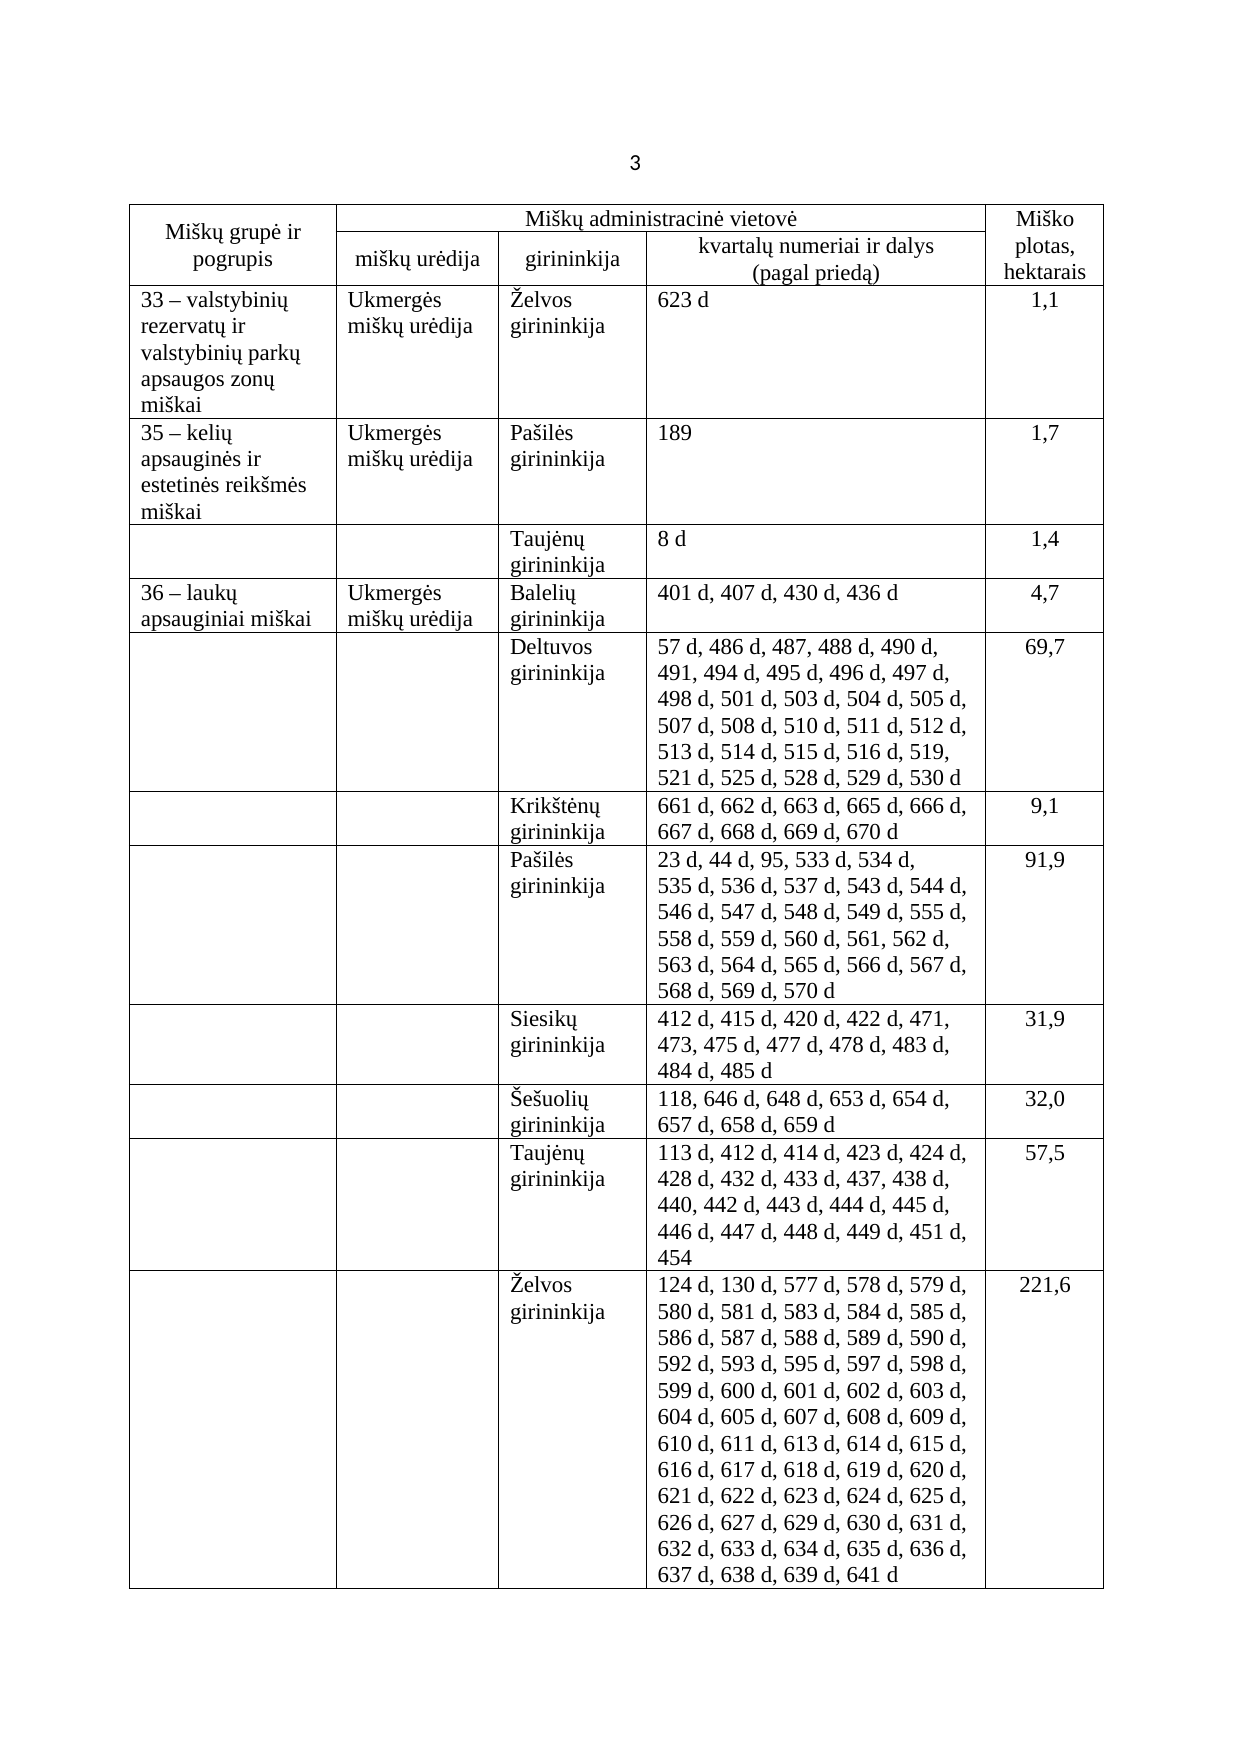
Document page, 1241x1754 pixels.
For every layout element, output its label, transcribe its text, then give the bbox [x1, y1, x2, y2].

table_header Miško plotas, hektarais [986, 205, 1103, 285]
table_cell 36 – laukų apsauginiai miškai [130, 579, 336, 632]
table_cell kvartalų numeriai ir dalys (pagal priedą) [647, 232, 985, 285]
table_cell [130, 1005, 336, 1084]
table_cell Šešuolių girininkija [499, 1085, 646, 1138]
table_cell 1,4 [986, 525, 1103, 578]
table_cell [130, 633, 336, 791]
table_cell 8 d [647, 525, 985, 578]
table_cell Taujėnų girininkija [499, 525, 646, 578]
table_cell 57,5 [986, 1139, 1103, 1270]
table_cell [337, 1005, 498, 1084]
table_cell Pašilės girininkija [499, 846, 646, 1004]
table_cell 661 d, 662 d, 663 d, 665 d, 666 d, 667 d, 668 d, 669 d, 670 d [647, 792, 985, 844]
table_cell [130, 1085, 336, 1138]
table_cell 35 – kelių apsauginės ir estetinės reikšmės miškai [130, 419, 336, 524]
table_cell 401 d, 407 d, 430 d, 436 d [647, 579, 985, 632]
table_cell Krikštėnų girininkija [499, 792, 646, 844]
table_cell 31,9 [986, 1005, 1103, 1084]
table_cell 412 d, 415 d, 420 d, 422 d, 471, 473, 475 d, 477 d, 478 d, 483 d, 484 d, 485 d [647, 1005, 985, 1084]
table_cell 1,1 [986, 286, 1103, 418]
table_cell [130, 1271, 336, 1588]
table_cell Pašilės girininkija [499, 419, 646, 524]
table_cell Želvos girininkija [499, 1271, 646, 1588]
table_cell 91,9 [986, 846, 1103, 1004]
table_cell [130, 846, 336, 1004]
table_cell Siesikų girininkija [499, 1005, 646, 1084]
table_cell Ukmergės miškų urėdija [337, 286, 498, 418]
table_cell girininkija [499, 232, 646, 285]
table_cell [337, 633, 498, 791]
table_cell [337, 525, 498, 578]
table_cell [130, 1139, 336, 1270]
table_cell Balelių girininkija [499, 579, 646, 632]
table_cell 113 d, 412 d, 414 d, 423 d, 424 d, 428 d, 432 d, 433 d, 437, 438 d, 440, 442 d, 443 d, 444 d, 445 d, 446 d, 447 d, 448 d, 449 d, 451 d, 454 [647, 1139, 985, 1270]
table_cell 1,7 [986, 419, 1103, 524]
table_cell Taujėnų girininkija [499, 1139, 646, 1270]
table_cell 124 d, 130 d, 577 d, 578 d, 579 d, 580 d, 581 d, 583 d, 584 d, 585 d, 586 d, 587 d, 588 d, 589 d, 590 d, 592 d, 593 d, 595 d, 597 d, 598 d, 599 d, 600 d, 601 d, 602 d, 603 d, 604 d, 605 d, 607 d, 608 d, 609 d, 610 d, 611 d, 613 d, 614 d, 615 d, 616 d, 617 d, 618 d, 619 d, 620 d, 621 d, 622 d, 623 d, 624 d, 625 d, 626 d, 627 d, 629 d, 630 d, 631 d, 632 d, 633 d, 634 d, 635 d, 636 d, 637 d, 638 d, 639 d, 641 d [647, 1271, 985, 1588]
table_cell Deltuvos girininkija [499, 633, 646, 791]
table_cell [130, 525, 336, 578]
table_cell Ukmergės miškų urėdija [337, 419, 498, 524]
table_cell 57 d, 486 d, 487, 488 d, 490 d, 491, 494 d, 495 d, 496 d, 497 d, 498 d, 501 d, 503 d, 504 d, 505 d, 507 d, 508 d, 510 d, 511 d, 512 d, 513 d, 514 d, 515 d, 516 d, 519, 521 d, 525 d, 528 d, 529 d, 530 d [647, 633, 985, 791]
table_cell 189 [647, 419, 985, 524]
table_cell [337, 1139, 498, 1270]
table_cell 32,0 [986, 1085, 1103, 1138]
table_cell 118, 646 d, 648 d, 653 d, 654 d, 657 d, 658 d, 659 d [647, 1085, 985, 1138]
table_cell 9,1 [986, 792, 1103, 844]
table_header Miškų grupė ir pogrupis [130, 205, 336, 285]
table_cell 33 – valstybinių rezervatų ir valstybinių parkų apsaugos zonų miškai [130, 286, 336, 418]
table_cell miškų urėdija [337, 232, 498, 285]
table_cell 4,7 [986, 579, 1103, 632]
table_cell Ukmergės miškų urėdija [337, 579, 498, 632]
table_cell [337, 1271, 498, 1588]
table_cell [130, 792, 336, 844]
table_cell [337, 1085, 498, 1138]
table_cell [337, 846, 498, 1004]
table_cell Želvos girininkija [499, 286, 646, 418]
table_cell [337, 792, 498, 844]
table_cell 23 d, 44 d, 95, 533 d, 534 d, 535 d, 536 d, 537 d, 543 d, 544 d, 546 d, 547 d, 548 d, 549 d, 555 d, 558 d, 559 d, 560 d, 561, 562 d, 563 d, 564 d, 565 d, 566 d, 567 d, 568 d, 569 d, 570 d [647, 846, 985, 1004]
table_cell 69,7 [986, 633, 1103, 791]
table_header Miškų administracinė vietovė [337, 205, 985, 231]
table_cell 221,6 [986, 1271, 1103, 1588]
table_cell 623 d [647, 286, 985, 418]
